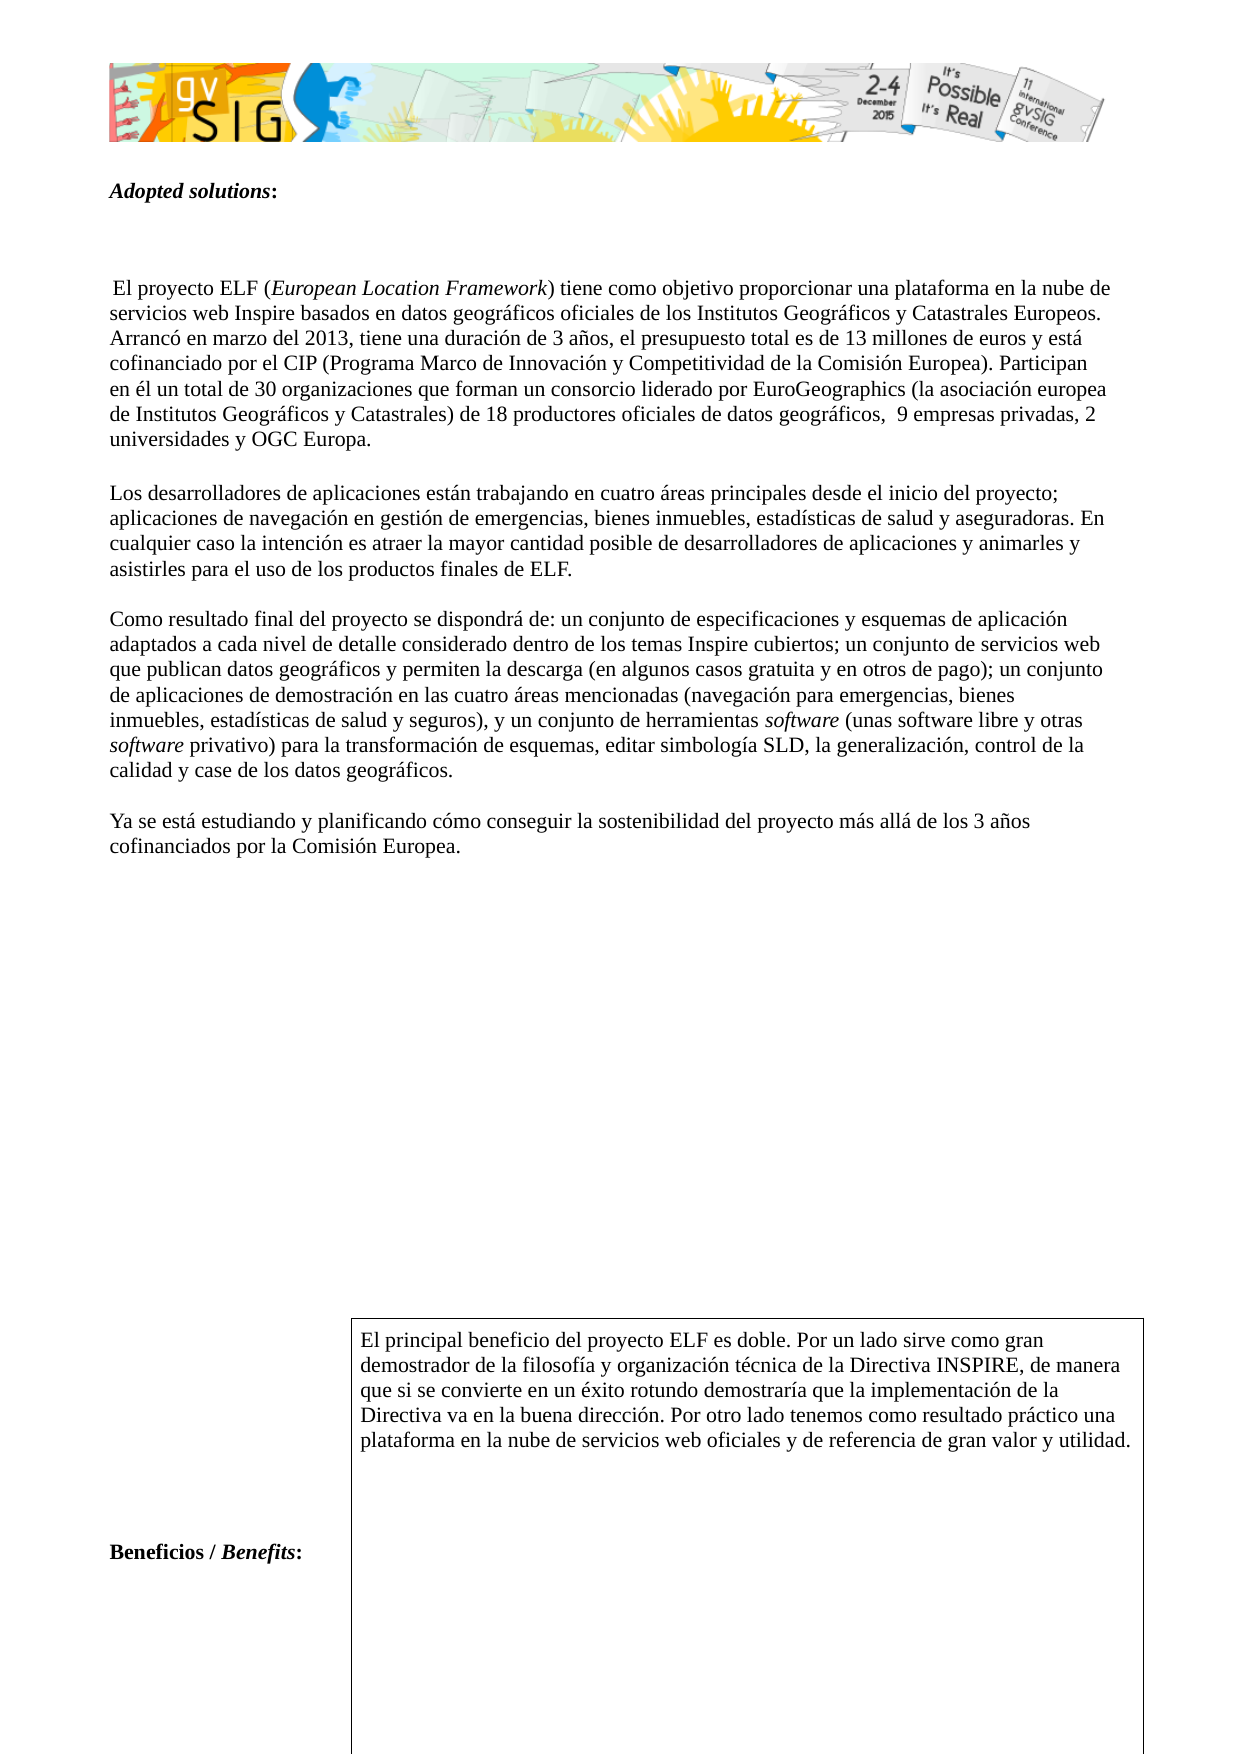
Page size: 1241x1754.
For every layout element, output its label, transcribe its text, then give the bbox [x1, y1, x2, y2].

text Los desarrolladores de aplicaciones están trabajando en cuatro áreas principales desde el inicio del proyecto; aplicaciones de navegación en gestión de emergencias, bienes inmuebles, estadísticas de salud y aseguradoras. En cualquier caso la intención es atraer la mayor cantidad posible de desarrolladores de aplicaciones y animarles y asistirles para el uso de los productos finales de ELF. [109, 480, 1113, 581]
text Como resultado final del proyecto se dispondrá de: un conjunto de especificaciones y esquemas de aplicación adaptados a cada nivel de detalle considerado dentro de los temas Inspire cubiertos; un conjunto de servicios web que publican datos geográficos y permiten la descarga (en algunos casos gratuita y en otros de pago); un conjunto de aplicaciones de demostración en las cuatro áreas mencionadas (navegación para emergencias, bienes inmuebles, estadísticas de salud y seguros), y un conjunto de herramientas software (unas software libre y otras software privativo) para la transformación de esquemas, editar simbología SLD, la generalización, control de la calidad y case de los datos geográficos. [109, 606, 1113, 782]
text Beneficios / Benefits: [109, 1539, 351, 1564]
picture [109, 63, 319, 142]
text El proyecto ELF (European Location Framework) tiene como objetivo proporcionar una plataforma en la nube de servicios web Inspire basados en datos geográficos oficiales de los Institutos Geográficos y Catastrales Europeos. Arrancó en marzo del 2013, tiene una duración de 3 años, el presupuesto total es de 13 millones de euros y está cofinanciado por el CIP (Programa Marco de Innovación y Competitividad de la Comisión Europea). Participan en él un total de 30 organizaciones que forman un consorcio liderado por EuroGeographics (la asociación europea de Institutos Geográficos y Catastrales) de 18 productores oficiales de datos geográficos, 9 empresas privadas, 2 universidades y OGC Europa. [109, 275, 1113, 451]
text El principal beneficio del proyecto ELF es doble. Por un lado sirve como gran demostrador de la filosofía y organización técnica de la Directiva INSPIRE, de manera que si se convierte en un éxito rotundo demostraría que la implementación de la Directiva va en la buena dirección. Por otro lado tenemos como resultado práctico una plataforma en la nube de servicios web oficiales y de referencia de gran valor y utilidad. [360, 1327, 1134, 1453]
text Adopted solutions: [109, 178, 1113, 203]
picture [321, 63, 1113, 142]
text Ya se está estudiando y planificando cómo conseguir la sostenibilidad del proyecto más allá de los 3 años cofinanciados por la Comisión Europea. [109, 808, 1113, 858]
